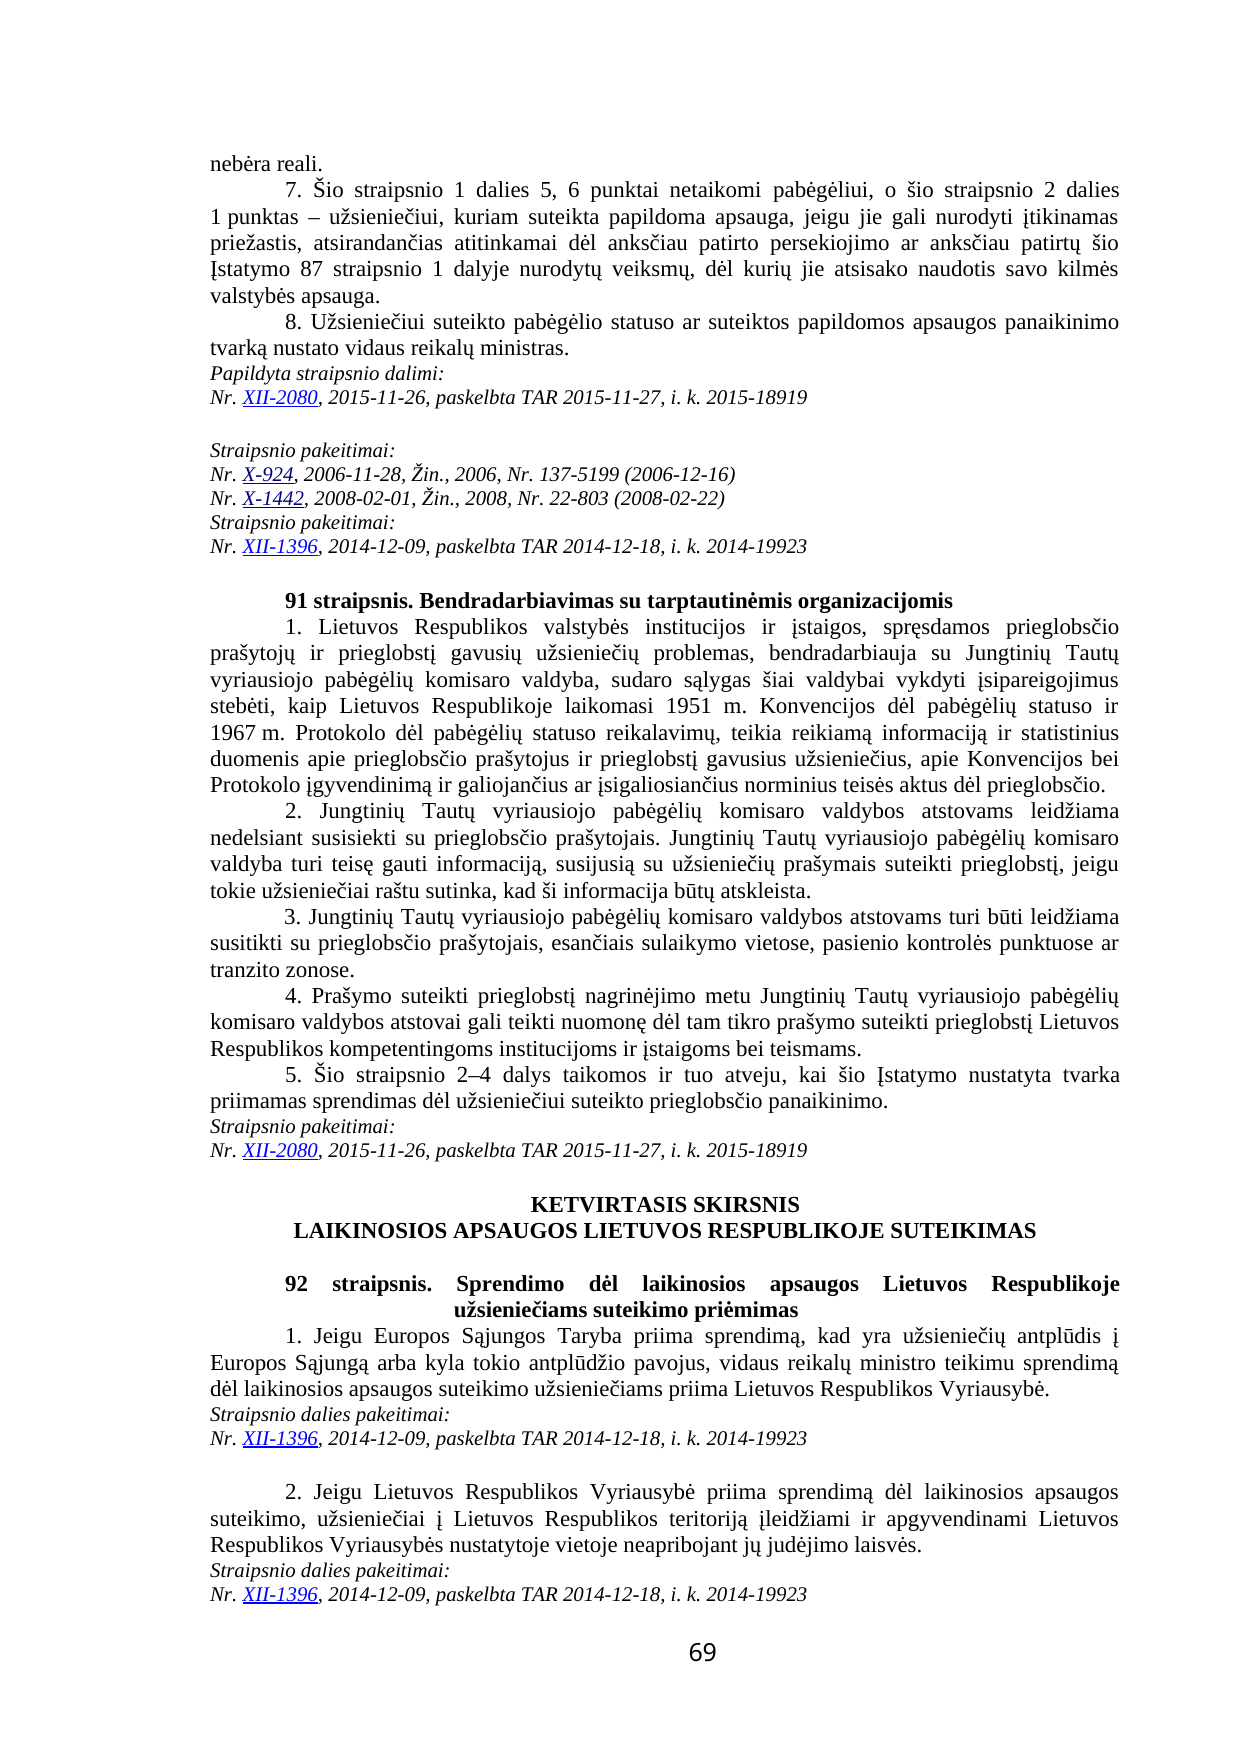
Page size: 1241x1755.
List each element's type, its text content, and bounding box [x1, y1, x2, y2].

text Nr. XII-1396, 2014-12-09, paskelbta TAR 2014-12-18, i. k. 2014-19923 [210, 1426, 1120, 1450]
text Nr. XII-2080, 2015-11-26, paskelbta TAR 2015-11-27, i. k. 2015-18919 [210, 385, 1120, 409]
text Straipsnio pakeitimai: [210, 510, 1120, 534]
text 5. Šio straipsnio 2–4 dalys taikomos ir tuo atveju, kai šio Įstatymo nustatyta tvarka priimamas sprendimas dėl užsieniečiui suteikto prieglobsčio panaikinimo. [210, 1061, 1120, 1114]
text Straipsnio pakeitimai: [210, 1114, 1120, 1138]
text 91 straipsnis. Bendradarbiavimas su tarptautinėmis organizacijomis [210, 587, 1120, 613]
text 92 straipsnis. Sprendimo dėl laikinosios apsaugos Lietuvos Respublikoje užsieniečiams suteikimo priėmimas [285, 1270, 1120, 1322]
text 2. Jungtinių Tautų vyriausiojo pabėgėlių komisaro valdybos atstovams leidžiama nedelsiant susisiekti su prieglobsčio prašytojais. Jungtinių Tautų vyriausiojo pabėgėlių komisaro valdyba turi teisę gauti informaciją, susijusią su užsieniečių prašymais suteikti prieglobstį, jeigu tokie užsieniečiai raštu sutinka, kad ši informacija būtų atskleista. [210, 798, 1120, 903]
text KETVIRTASIS SKIRSNIS [210, 1191, 1120, 1217]
text LAIKINOSIOS APSAUGOS LIETUVOS RESPUBLIKOJE SUTEIKIMAS [210, 1217, 1120, 1243]
text 1. Jeigu Europos Sąjungos Taryba priima sprendimą, kad yra užsieniečių antplūdis į Europos Sąjungą arba kyla tokio antplūdžio pavojus, vidaus reikalų ministro teikimu sprendimą dėl laikinosios apsaugos suteikimo užsieniečiams priima Lietuvos Respublikos Vyriausybė. [210, 1322, 1120, 1402]
text 1. Lietuvos Respublikos valstybės institucijos ir įstaigos, spręsdamos prieglobsčio prašytojų ir prieglobstį gavusių užsieniečių problemas, bendradarbiauja su Jungtinių Tautų vyriausiojo pabėgėlių komisaro valdyba, sudaro sąlygas šiai valdybai vykdyti įsipareigojimus stebėti, kaip Lietuvos Respublikoje laikomasi 1951 m. Konvencijos dėl pabėgėlių statuso ir 1967 m. Protokolo dėl pabėgėlių statuso reikalavimų, teikia reikiamą informaciją ir statistinius duomenis apie prieglobsčio prašytojus ir prieglobstį gavusius užsieniečius, apie Konvencijos bei Protokolo įgyvendinimą ir galiojančius ar įsigaliosiančius norminius teisės aktus dėl prieglobsčio. [210, 613, 1120, 798]
text 7. Šio straipsnio 1 dalies 5, 6 punktai netaikomi pabėgėliui, o šio straipsnio 2 dalies 1 punktas – užsieniečiui, kuriam suteikta papildoma apsauga, jeigu jie gali nurodyti įtikinamas priežastis, atsirandančias atitinkamai dėl anksčiau patirto persekiojimo ar anksčiau patirtų šio Įstatymo 87 straipsnio 1 dalyje nurodytų veiksmų, dėl kurių jie atsisako naudotis savo kilmės valstybės apsauga. [210, 176, 1120, 308]
text nebėra reali. [210, 150, 1120, 176]
text Straipsnio dalies pakeitimai: [210, 1402, 1120, 1426]
text Nr. XII-1396, 2014-12-09, paskelbta TAR 2014-12-18, i. k. 2014-19923 [210, 534, 1120, 558]
text Straipsnio pakeitimai: [210, 438, 1120, 462]
text 3. Jungtinių Tautų vyriausiojo pabėgėlių komisaro valdybos atstovams turi būti leidžiama susitikti su prieglobsčio prašytojais, esančiais sulaikymo vietose, pasienio kontrolės punktuose ar tranzito zonose. [210, 903, 1120, 982]
text Nr. X-924, 2006-11-28, Žin., 2006, Nr. 137-5199 (2006-12-16) [210, 462, 1120, 486]
text Nr. X-1442, 2008-02-01, Žin., 2008, Nr. 22-803 (2008-02-22) [210, 486, 1120, 510]
text Nr. XII-1396, 2014-12-09, paskelbta TAR 2014-12-18, i. k. 2014-19923 [210, 1582, 1120, 1606]
text Straipsnio dalies pakeitimai: [210, 1557, 1120, 1582]
text 8. Užsieniečiui suteikto pabėgėlio statuso ar suteiktos papildomos apsaugos panaikinimo tvarką nustato vidaus reikalų ministras. [210, 308, 1120, 361]
text 2. Jeigu Lietuvos Respublikos Vyriausybė priima sprendimą dėl laikinosios apsaugos suteikimo, užsieniečiai į Lietuvos Respublikos teritoriją įleidžiami ir apgyvendinami Lietuvos Respublikos Vyriausybės nustatytoje vietoje neapribojant jų judėjimo laisvės. [210, 1478, 1120, 1557]
text 4. Prašymo suteikti prieglobstį nagrinėjimo metu Jungtinių Tautų vyriausiojo pabėgėlių komisaro valdybos atstovai gali teikti nuomonę dėl tam tikro prašymo suteikti prieglobstį Lietuvos Respublikos kompetentingoms institucijoms ir įstaigoms bei teismams. [210, 982, 1120, 1061]
text Nr. XII-2080, 2015-11-26, paskelbta TAR 2015-11-27, i. k. 2015-18919 [210, 1138, 1120, 1162]
text Papildyta straipsnio dalimi: [210, 361, 1120, 385]
